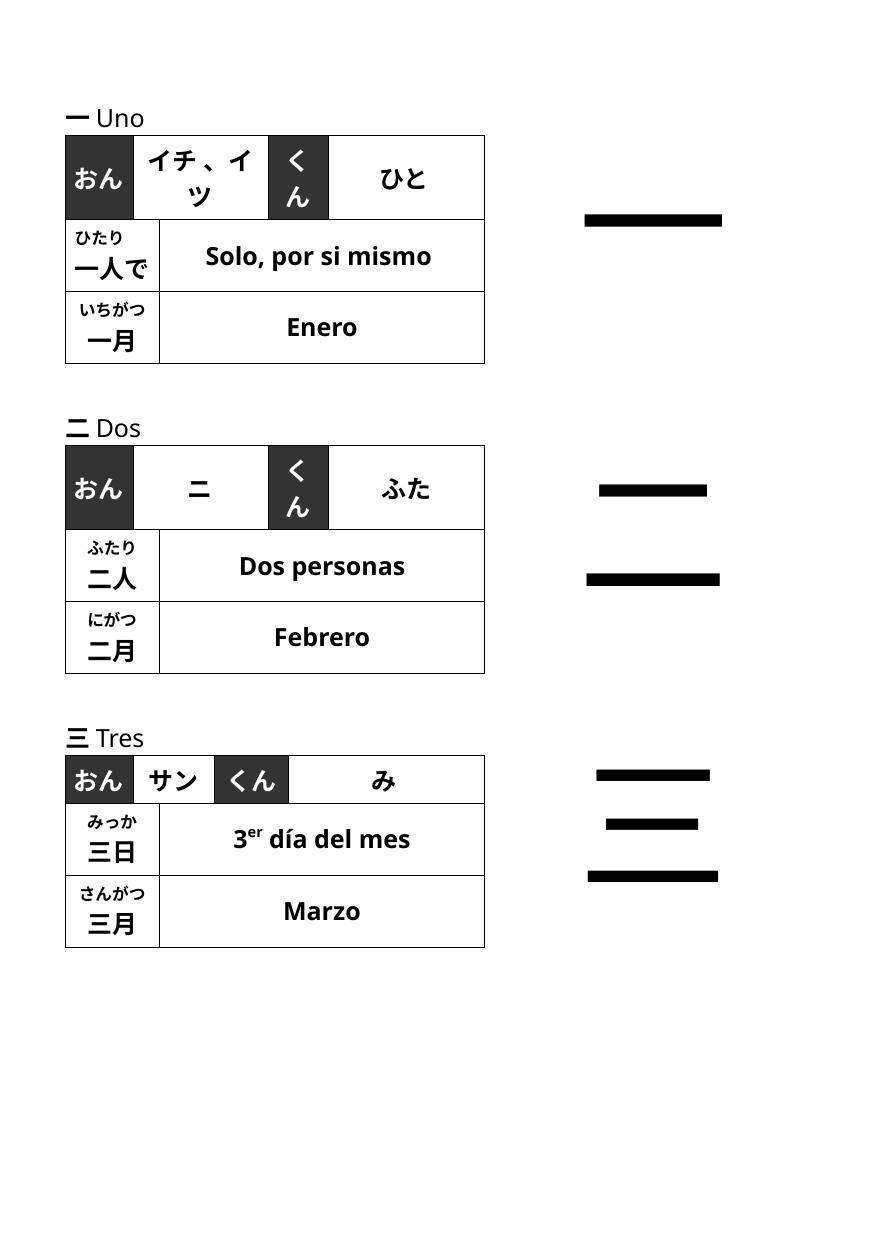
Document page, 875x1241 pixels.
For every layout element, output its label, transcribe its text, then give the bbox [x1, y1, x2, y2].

table_header イチ 、イツ [134, 136, 268, 219]
table_cell 三 Tres [59, 679, 490, 953]
table_header ニ [134, 446, 268, 529]
table_cell 二月にがつ [66, 602, 159, 673]
table_cell 三 [490, 679, 815, 953]
table_header おん [66, 446, 133, 529]
table_cell Enero [160, 292, 484, 363]
table_cell 二人ふたり [66, 530, 159, 601]
table_header くん [269, 136, 328, 219]
table_header 一 Uno [59, 59, 490, 369]
table_cell 二 Dos [59, 369, 490, 679]
table_cell 三月さんがつ [66, 876, 159, 947]
table_header ふた [329, 446, 484, 529]
table_header サン [134, 756, 214, 803]
table_cell 三日みっか [66, 804, 159, 875]
table_cell 一月いちがつ [66, 292, 159, 363]
table_header み [289, 756, 484, 803]
table_header くん [215, 756, 288, 803]
table_cell Solo, por si mismo [160, 220, 484, 291]
table_cell Febrero [160, 602, 484, 673]
table_cell 二 [490, 369, 815, 679]
table_cell 一人ひたりで [66, 220, 159, 291]
table_cell 3er día del mes [160, 804, 484, 875]
table_header おん [66, 136, 133, 219]
table_cell Marzo [160, 876, 484, 947]
table_header くん [269, 446, 328, 529]
table_header ひと [329, 136, 484, 219]
table_header 一 [490, 59, 815, 369]
table_cell Dos personas [160, 530, 484, 601]
table_header おん [66, 756, 133, 803]
